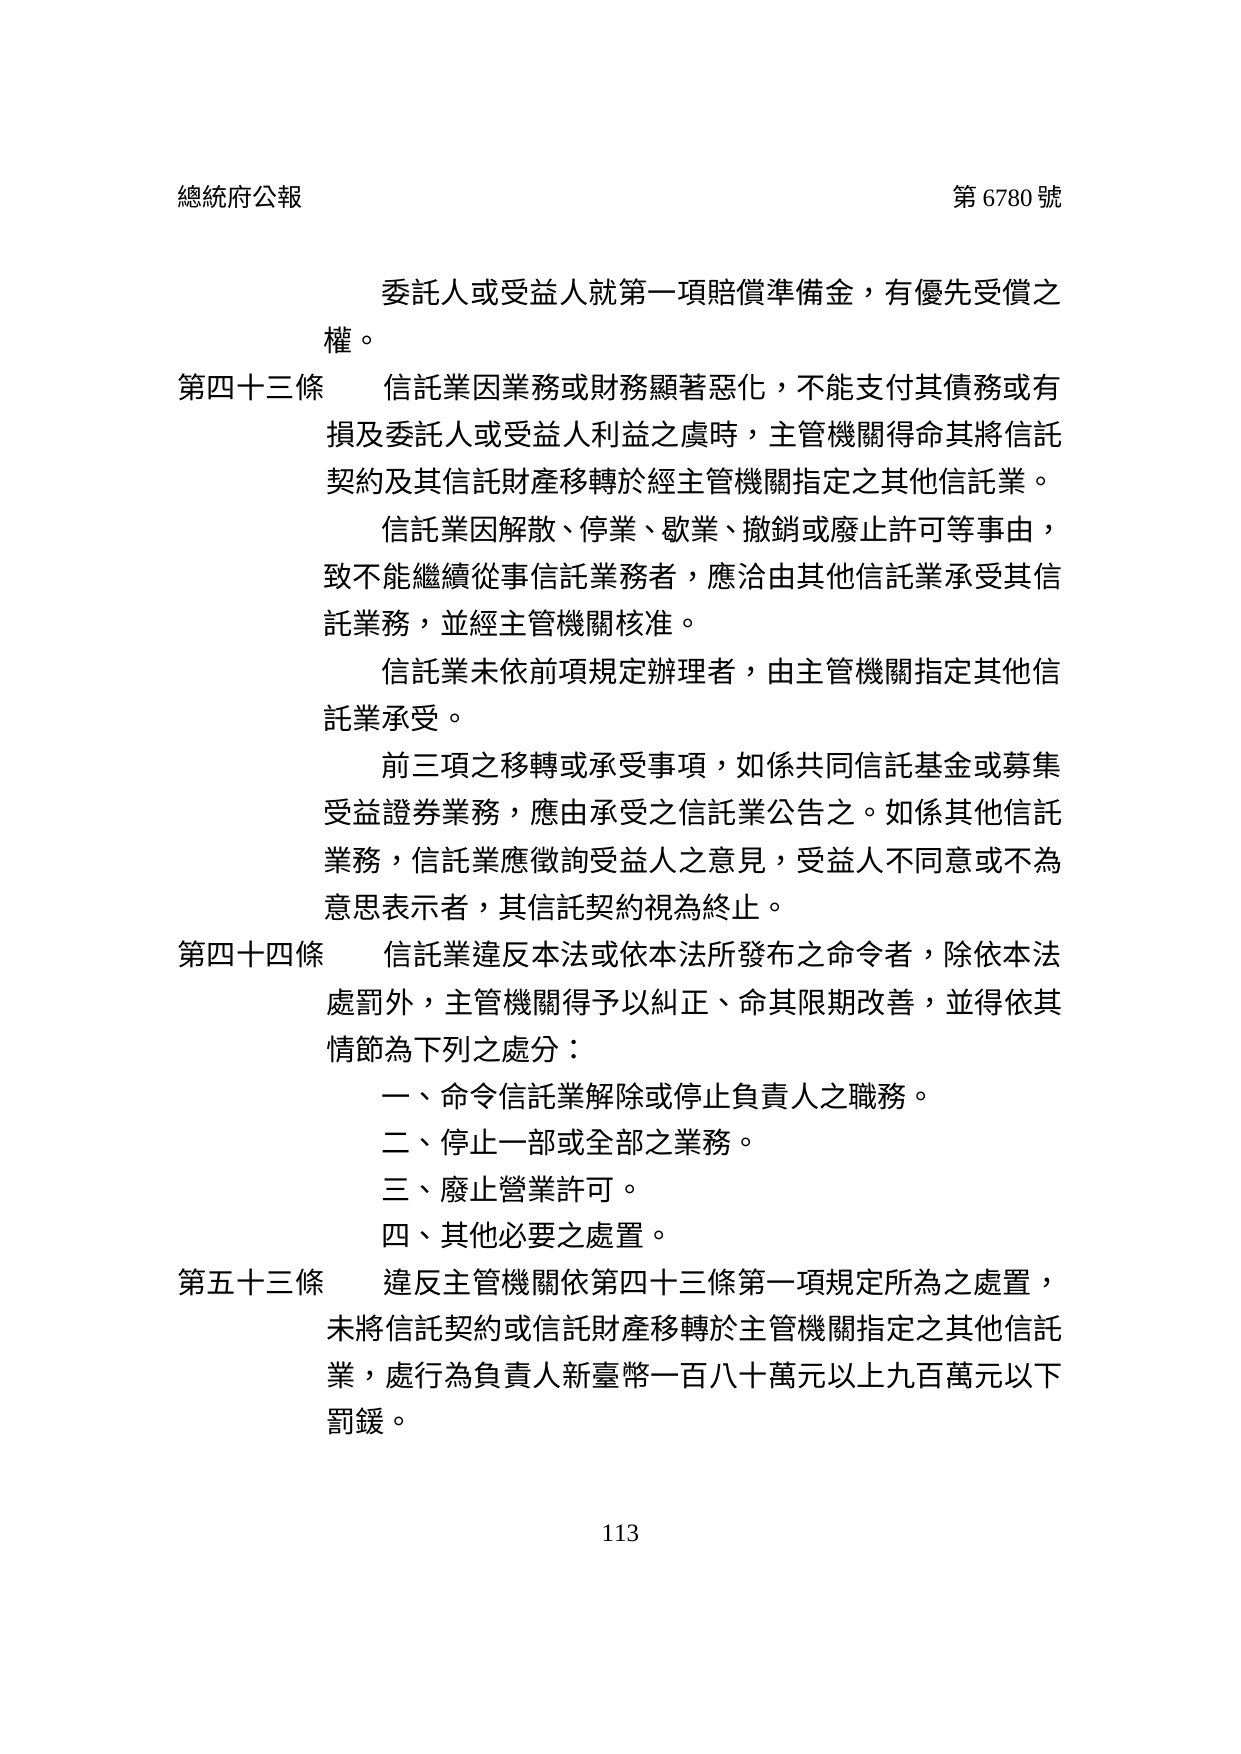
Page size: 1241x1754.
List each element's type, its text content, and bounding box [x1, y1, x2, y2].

text 三、廢止營業許可。 [381, 1163, 1063, 1209]
text 信託業因解散、停業、歇業、撤銷或廢止許可等事由，致不能繼續從事信託業務者，應洽由其他信託業承受其信託業務，並經主管機關核准。 [323, 502, 1063, 644]
text 第四十四條 信託業違反本法或依本法所發布之命令者，除依本法處罰外，主管機關得予以糾正、命其限期改善，並得依其情節為下列之處分： [177, 928, 1063, 1070]
text 前三項之移轉或承受事項，如係共同信託基金或募集受益證券業務，應由承受之信託業公告之。如係其他信託業務，信託業應徵詢受益人之意見，受益人不同意或不為意思表示者，其信託契約視為終止。 [323, 739, 1063, 928]
text 第四十三條 信託業因業務或財務顯著惡化，不能支付其債務或有損及委託人或受益人利益之虞時，主管機關得命其將信託契約及其信託財產移轉於經主管機關指定之其他信託業。 [177, 360, 1063, 502]
text 信託業未依前項規定辦理者，由主管機關指定其他信託業承受。 [323, 644, 1063, 739]
text 二、停止一部或全部之業務。 [381, 1116, 1063, 1163]
text 第五十三條 違反主管機關依第四十三條第一項規定所為之處置，未將信託契約或信託財產移轉於主管機關指定之其他信託業，處行為負責人新臺幣一百八十萬元以上九百萬元以下罰鍰。 [177, 1256, 1063, 1442]
text 一、命令信託業解除或停止負責人之職務。 [381, 1070, 1063, 1116]
text 委託人或受益人就第一項賠償準備金，有優先受償之權。 [323, 266, 1063, 360]
text 四、其他必要之處置。 [381, 1209, 1063, 1256]
